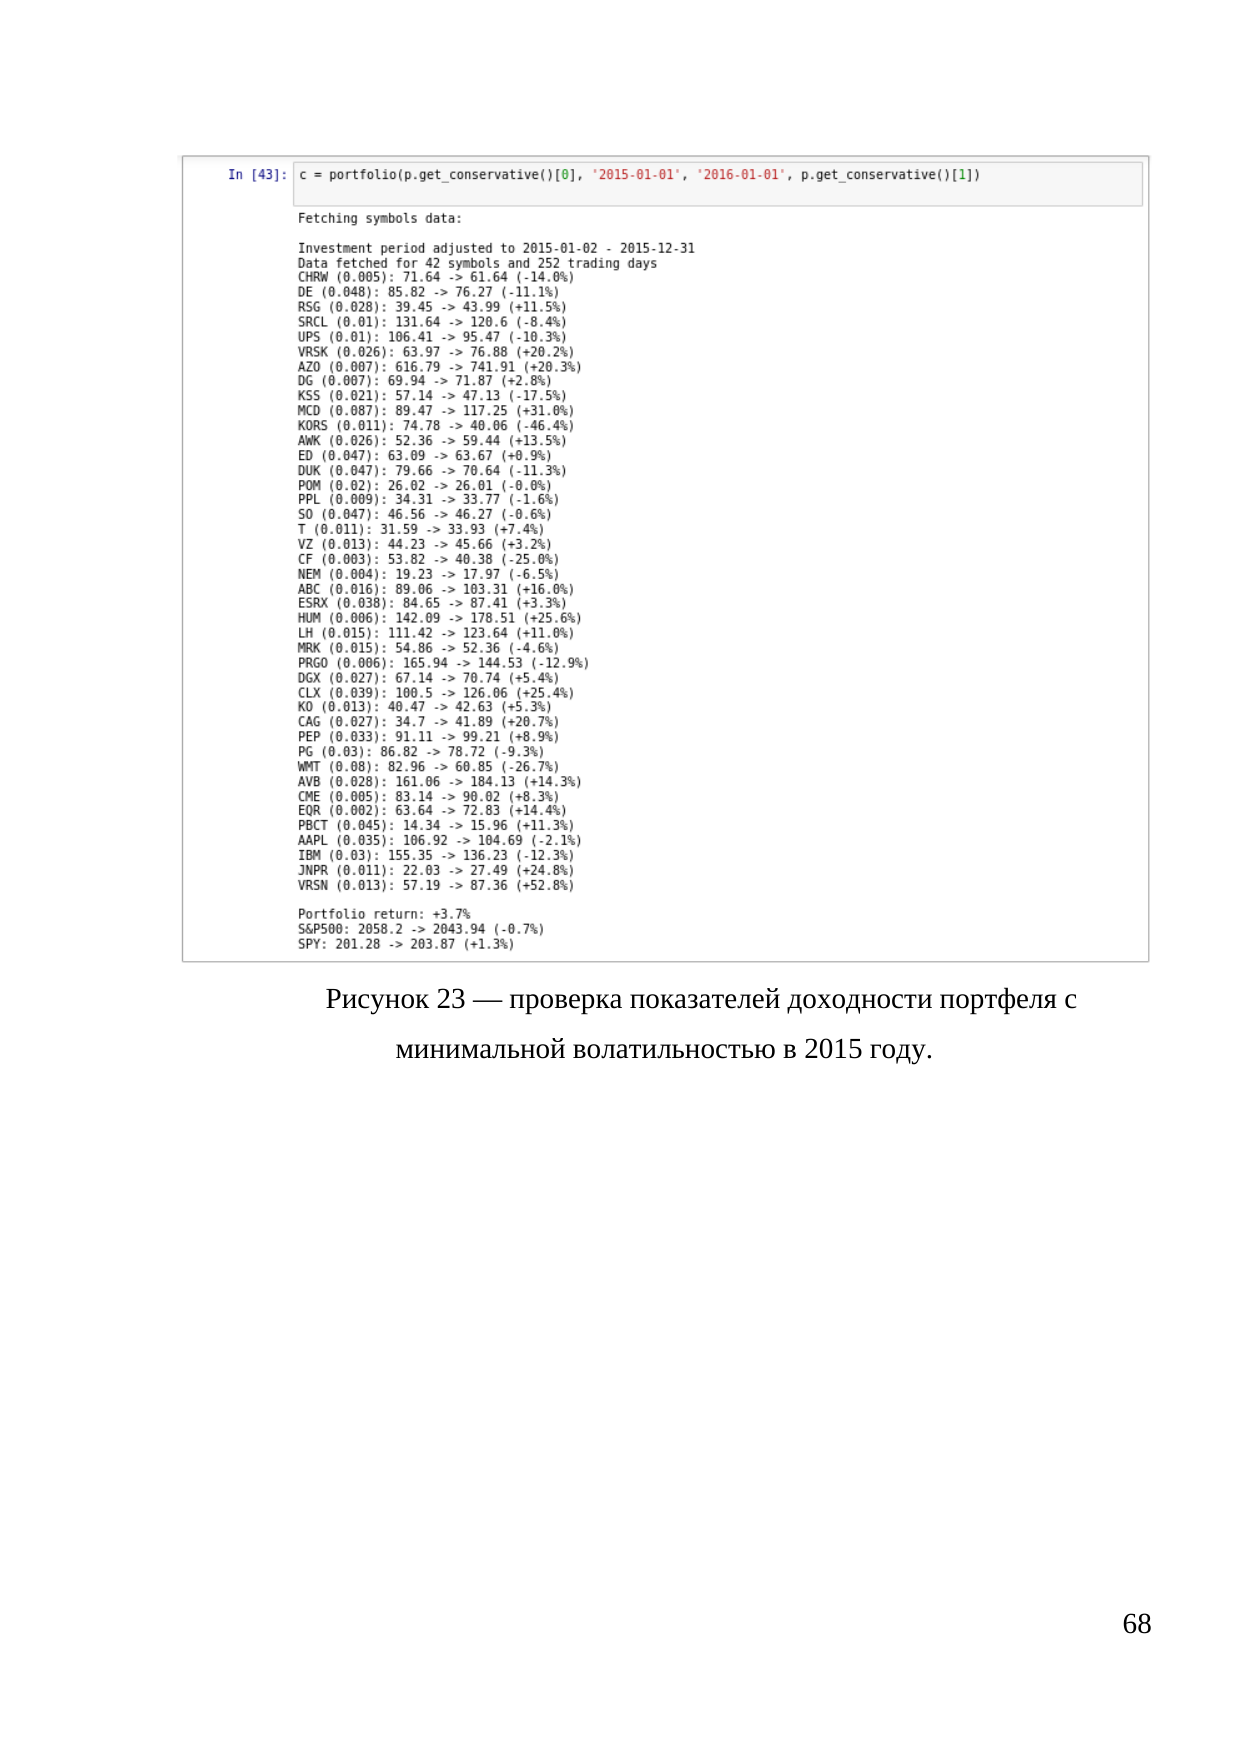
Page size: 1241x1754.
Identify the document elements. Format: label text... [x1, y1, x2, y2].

text Рисунок 23 — проверка показателей доходности портфеля с минимальной волатильностью в 2015 году. [177, 965, 1152, 1065]
picture [177, 153, 1152, 965]
